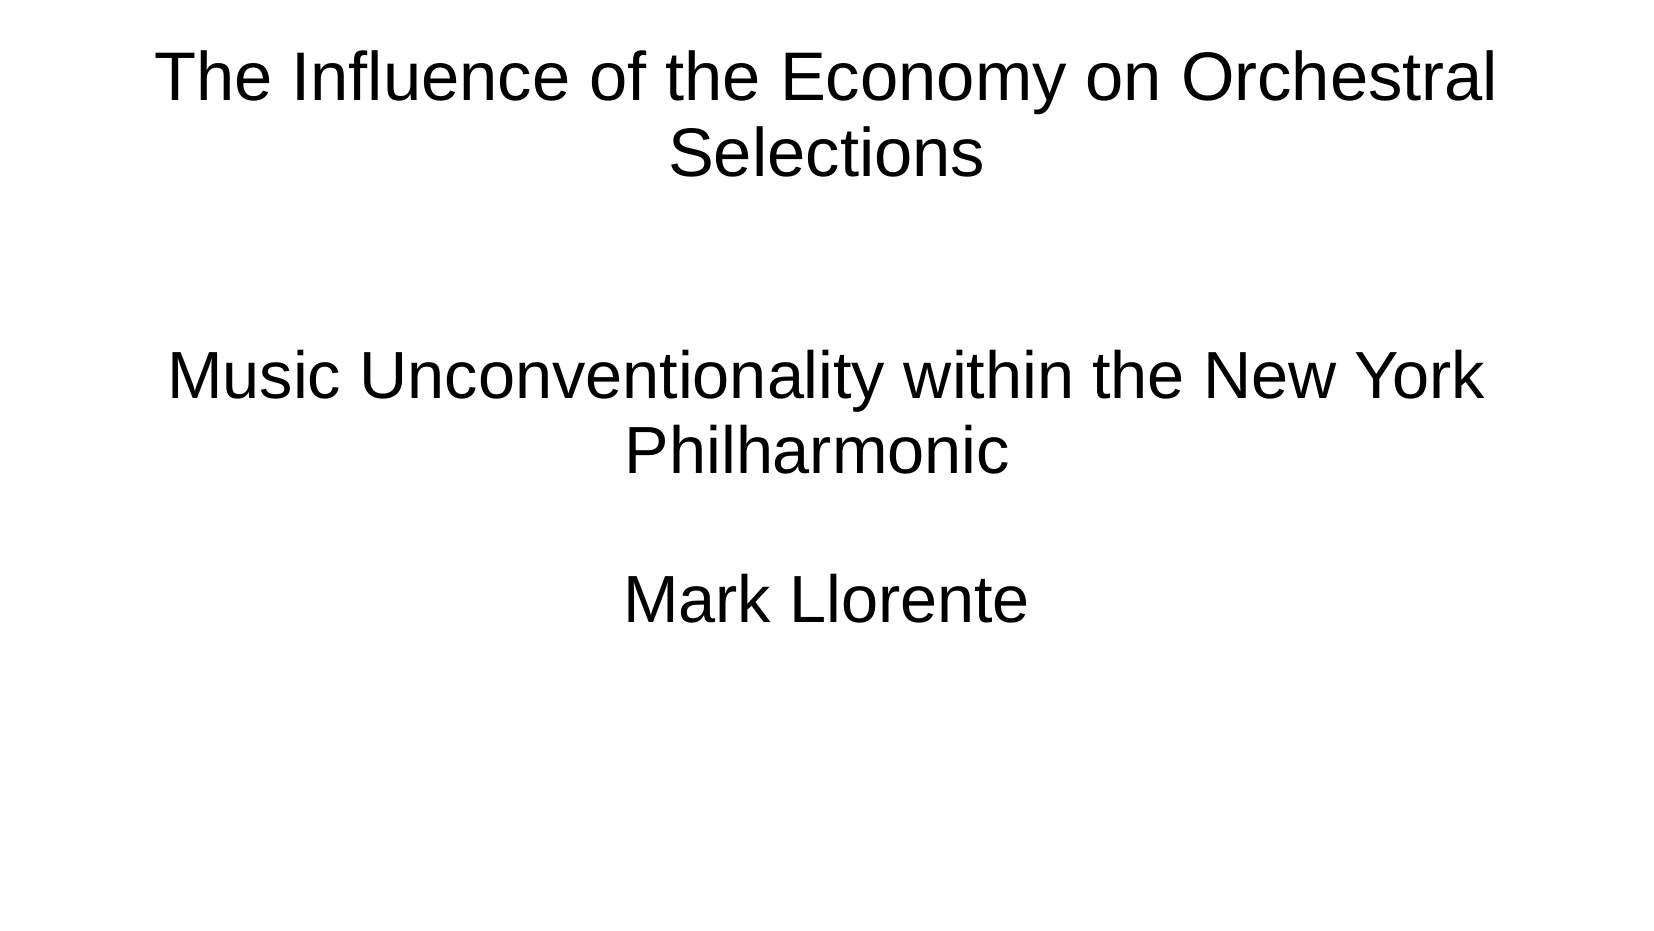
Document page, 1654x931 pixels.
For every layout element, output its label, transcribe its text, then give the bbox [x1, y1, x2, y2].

subtitle Music Unconventionality within the New York Philharmonic Mark Llorente [82, 217, 1571, 758]
title The Influence of the Economy on Orchestral Selections [82, 37, 1571, 193]
